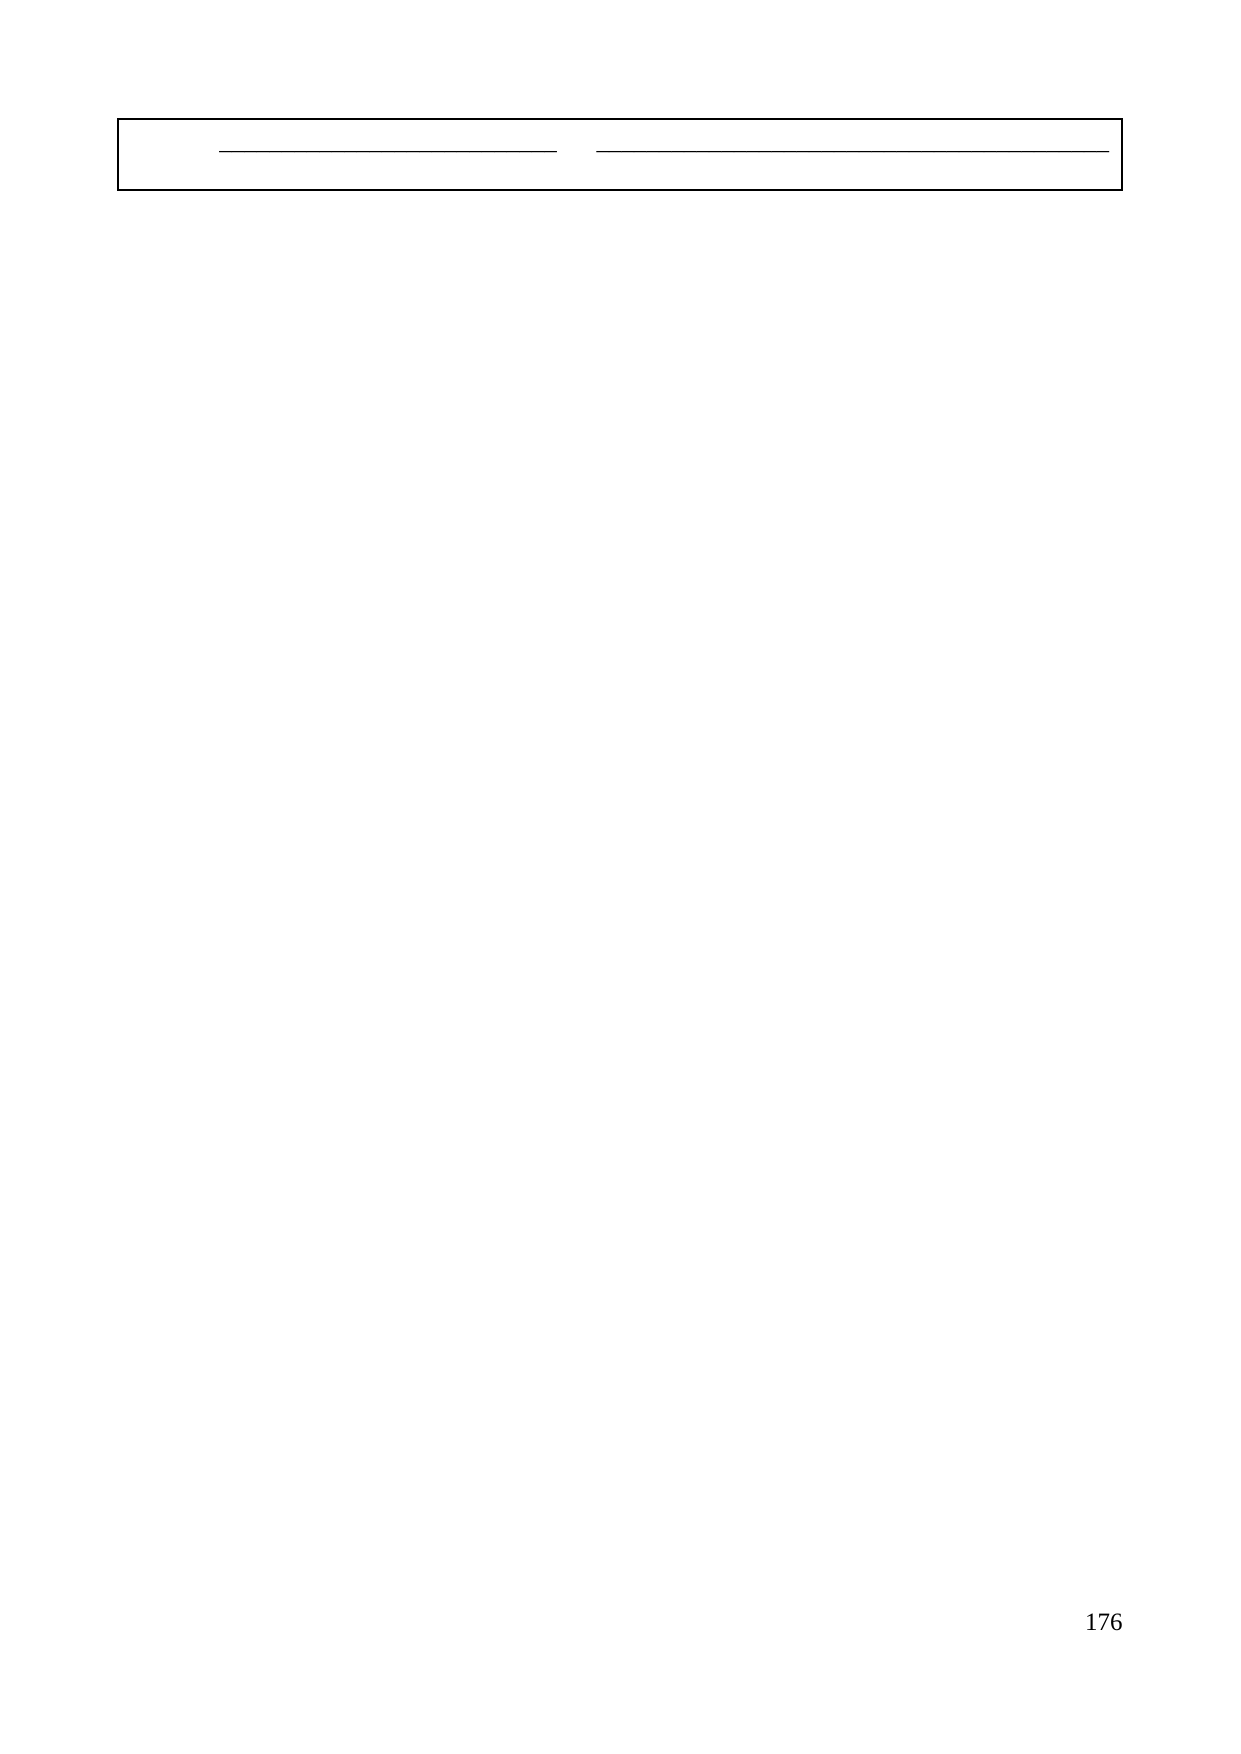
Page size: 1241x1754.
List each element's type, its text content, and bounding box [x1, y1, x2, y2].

table_cell ___________________________ _________________________________________ [119, 120, 1121, 189]
